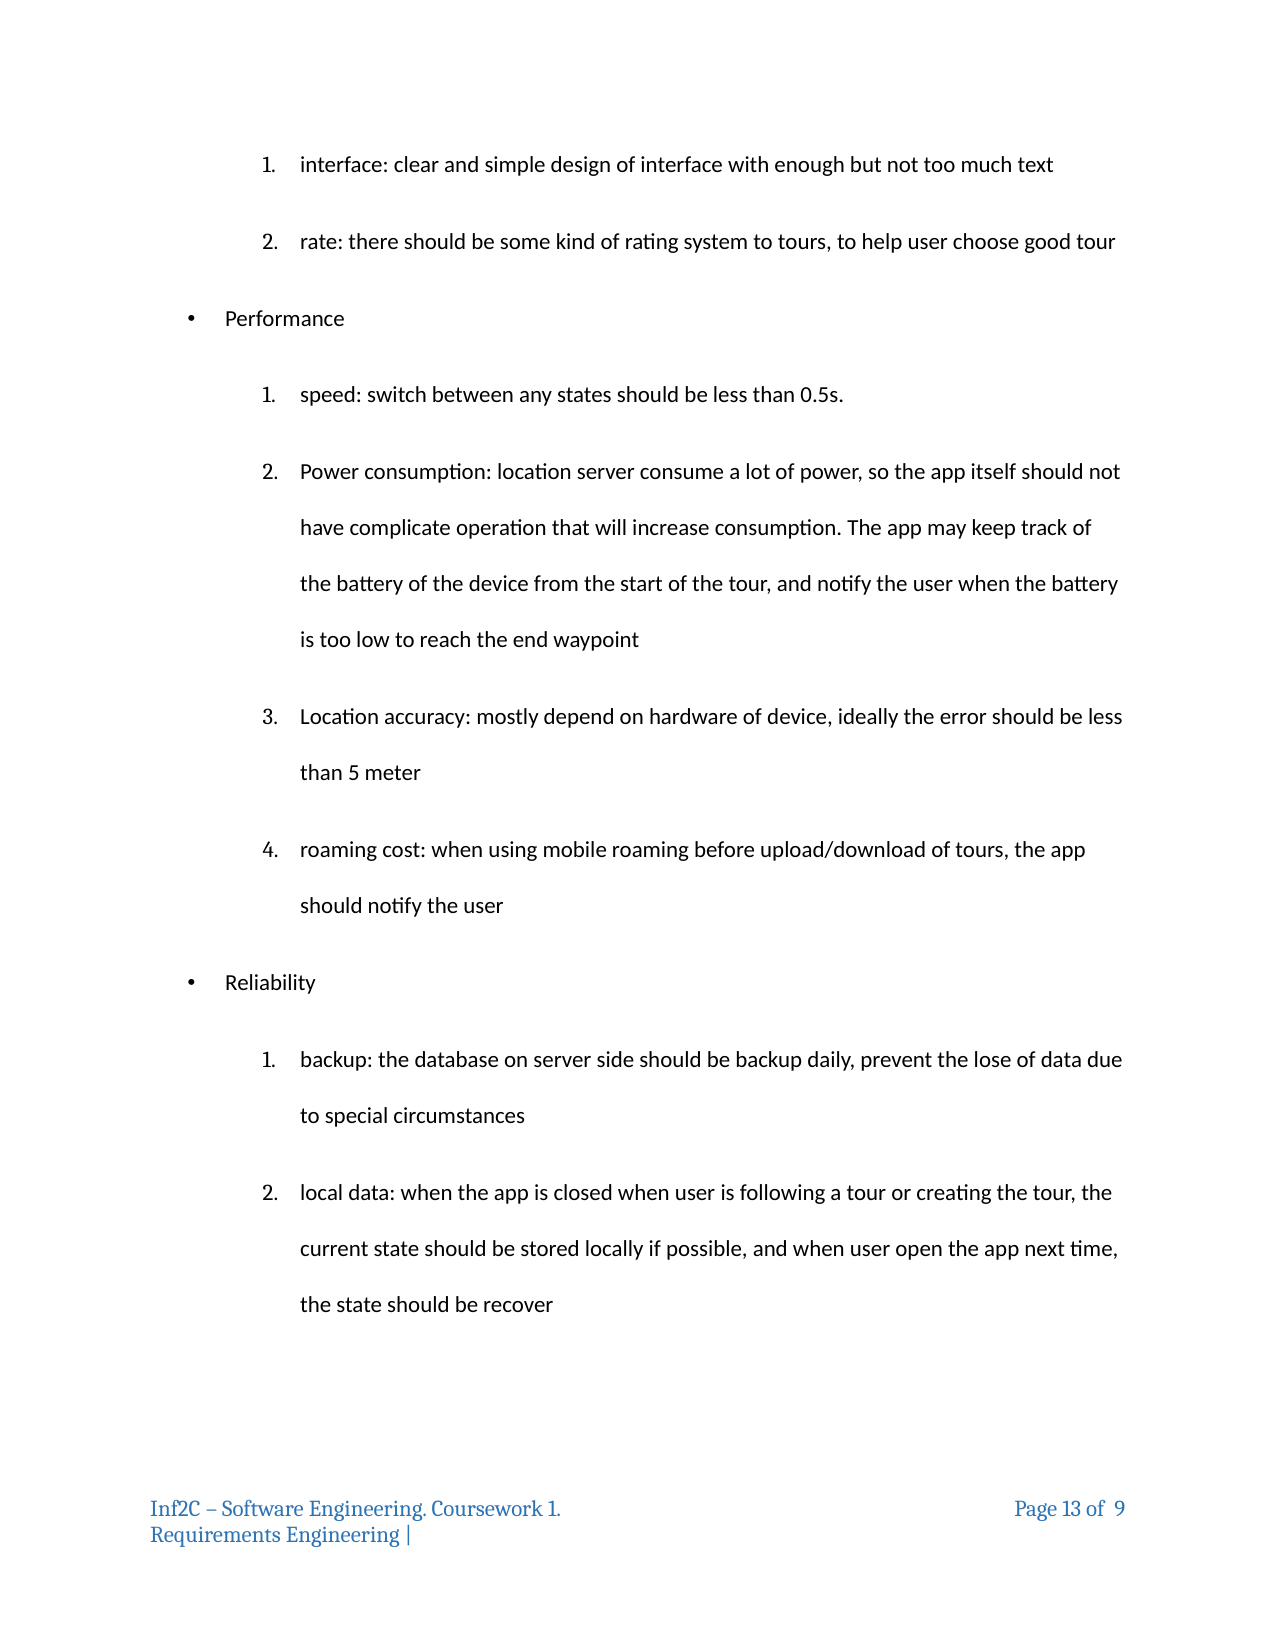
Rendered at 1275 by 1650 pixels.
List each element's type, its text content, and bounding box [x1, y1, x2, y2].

list rate: there should be some kind of rating system to tours, to help user choose good tour [262, 227, 1125, 255]
list local data: when the app is closed when user is following a tour or creating the tour, the current state should be stored locally if possible, and when user open the app next time, the state should be recover [262, 1178, 1125, 1318]
list roaming cost: when using mobile roaming before upload/download of tours, the app should notify the user [262, 835, 1125, 919]
list Performance [187, 304, 1125, 332]
list speed: switch between any states should be less than 0.5s. [262, 381, 1125, 409]
list Reliability [187, 968, 1125, 996]
list Location accuracy: mostly depend on hardware of device, ideally the error should be less than 5 meter [262, 702, 1125, 787]
list interface: clear and simple design of interface with enough but not too much text [262, 150, 1125, 178]
list backup: the database on server side should be backup daily, prevent the lose of data due to special circumstances [262, 1045, 1125, 1129]
list Power consumption: location server consume a lot of power, so the app itself should not have complicate operation that will increase consumption. The app may keep track of the battery of the device from the start of the tour, and notify the user when the battery is too low to reach the end waypoint [262, 457, 1125, 654]
